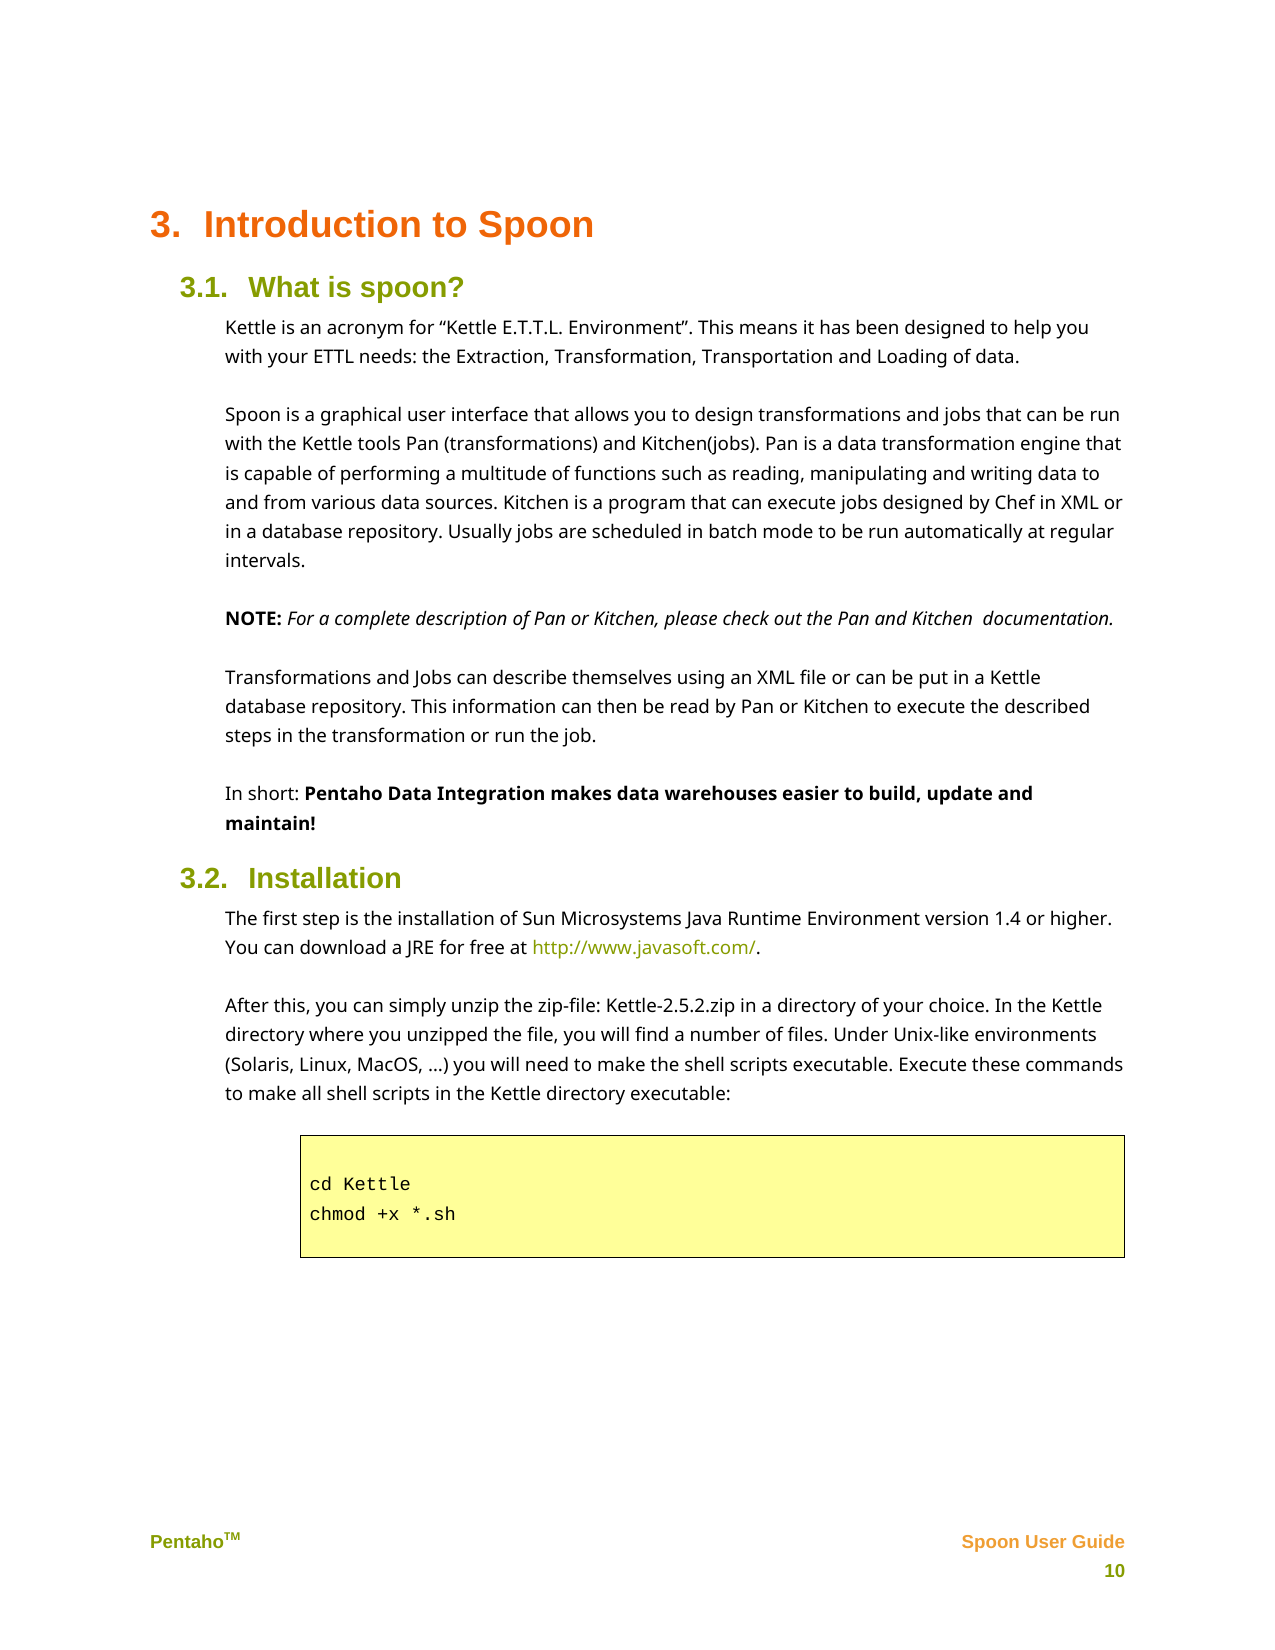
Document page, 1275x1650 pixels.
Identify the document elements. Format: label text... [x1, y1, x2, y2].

text Spoon is a graphical user interface that allows you to design transformations and jobs that can be run with the Kettle tools Pan (transformations) and Kitchen(jobs). Pan is a data transformation engine that is capable of performing a multitude of functions such as reading, manipulating and writing data to and from various data sources. Kitchen is a program that can execute jobs designed by Chef in XML or in a database repository. Usually jobs are scheduled in batch mode to be run automatically at regular intervals. [225, 398, 1125, 573]
text The first step is the installation of Sun Microsystems Java Runtime Environment version 1.4 or higher. You can download a JRE for free at http://www.javasoft.com/. [225, 902, 1125, 960]
text In short: Pentaho Data Integration makes data warehouses easier to build, update and maintain! [225, 777, 1125, 836]
subtitle Introduction to Spoon [150, 210, 1125, 245]
subtitle Installation [179, 861, 1125, 896]
text After this, you can simply unzip the zip-file: Kettle-2.5.2.zip in a directory of your choice. In the Kettle directory where you unzipped the file, you will find a number of files. Under Unix-like environments (Solaris, Linux, MacOS, …) you will need to make the shell scripts executable. Execute these commands to make all shell scripts in the Kettle directory executable: [225, 989, 1125, 1106]
text NOTE: For a complete description of Pan or Kitchen, please check out the Pan and Kitchen documentation. [225, 602, 1125, 632]
text Transformations and Jobs can describe themselves using an XML file or can be put in a Kettle database repository. This information can then be read by Pan or Kitchen to execute the described steps in the transformation or run the job. [225, 661, 1125, 748]
subtitle What is spoon? [179, 270, 1125, 304]
text cd Kettle [301, 1164, 1124, 1193]
text chmod +x *.sh [301, 1193, 1124, 1223]
text Kettle is an acronym for “Kettle E.T.T.L. Environment”. This means it has been designed to help you with your ETTL needs: the Extraction, Transformation, Transportation and Loading of data. [225, 311, 1125, 369]
